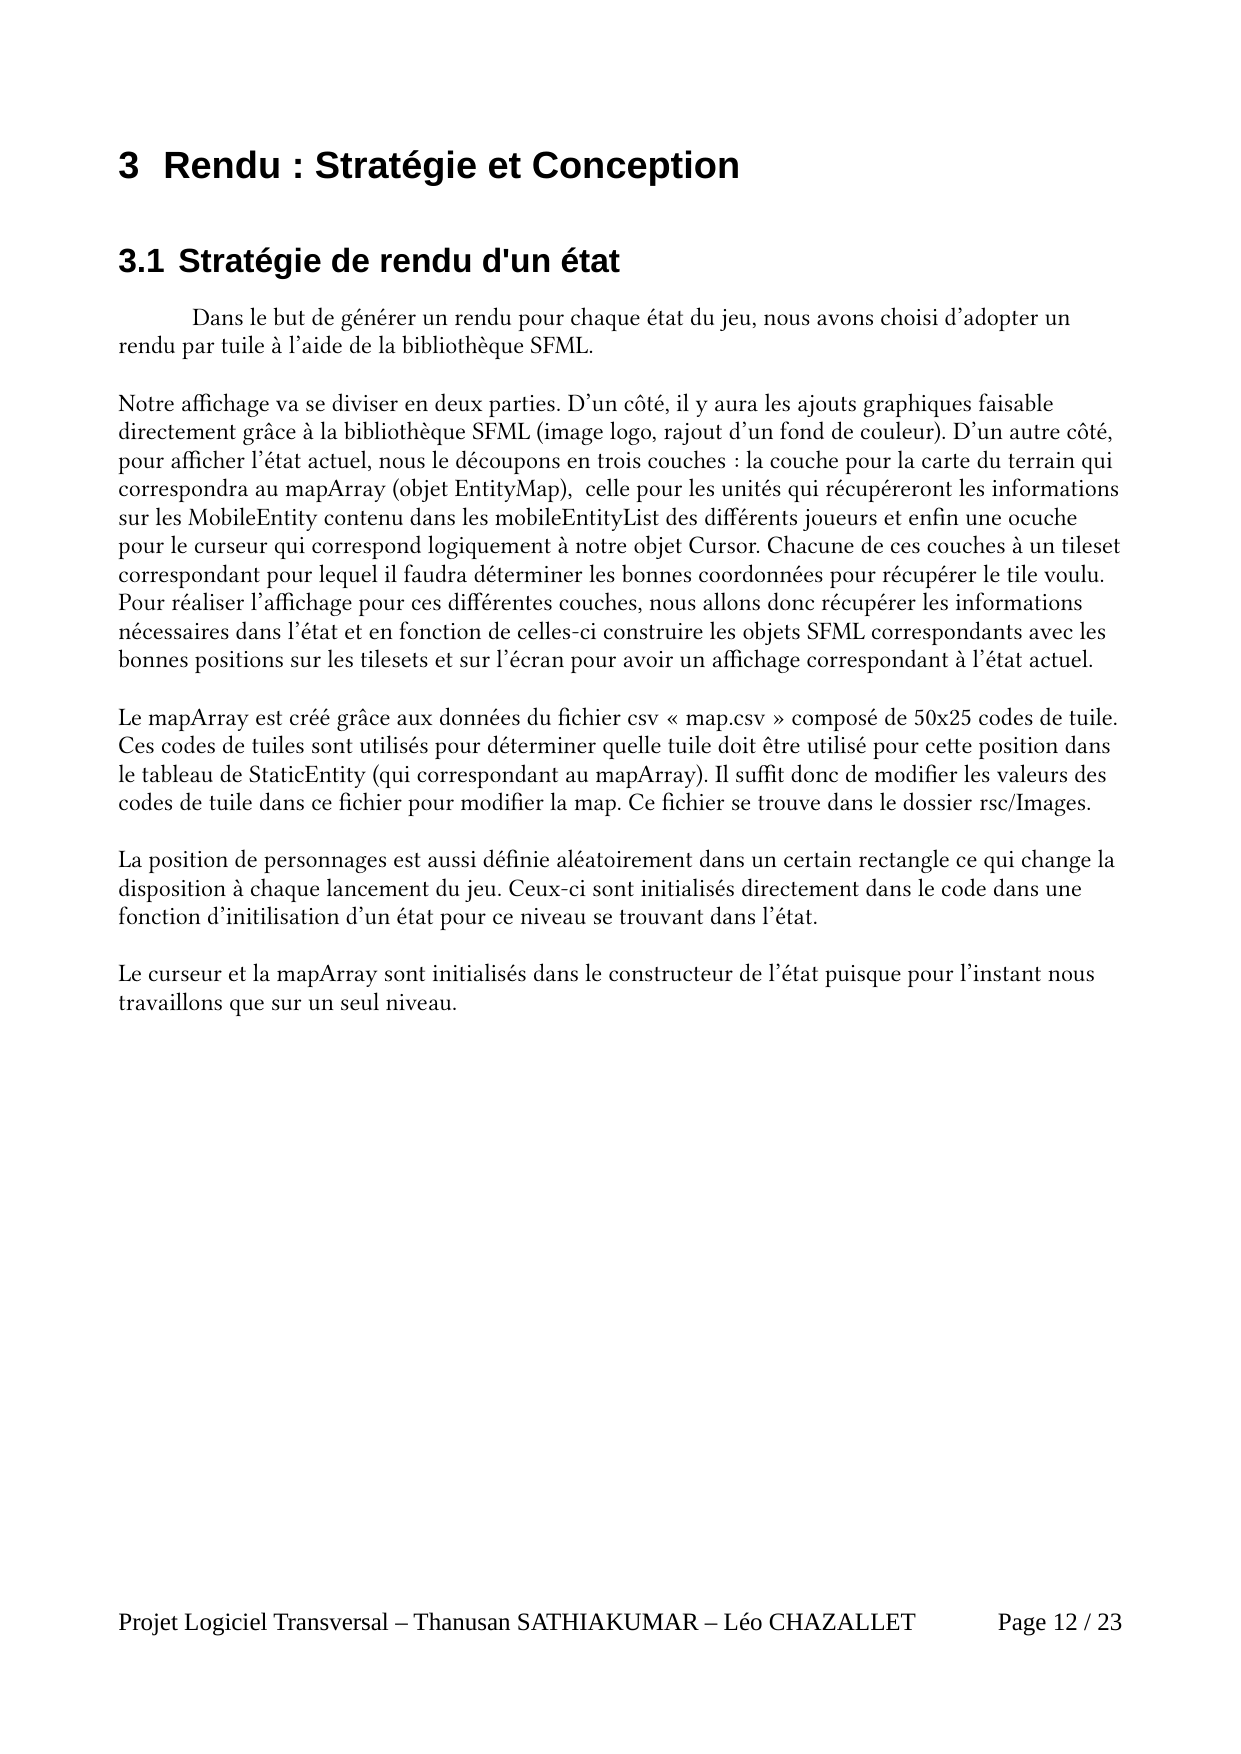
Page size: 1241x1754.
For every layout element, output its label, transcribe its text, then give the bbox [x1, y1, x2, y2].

subtitle Stratégie de rendu d'un état [118, 241, 1122, 279]
text Le mapArray est créé grâce aux données du fichier csv « map.csv » composé de 50x25 codes de tuile. Ces codes de tuiles sont utilisés pour déterminer quelle tuile doit être utilisé pour cette position dans le tableau de StaticEntity (qui correspondant au mapArray). Il suffit donc de modifier les valeurs des codes de tuile dans ce fichier pour modifier la map. Ce fichier se trouve dans le dossier rsc/Images. [118, 702, 1122, 817]
text Pour réaliser l’affichage pour ces différentes couches, nous allons donc récupérer les informations nécessaires dans l’état et en fonction de celles-ci construire les objets SFML correspondants avec les bonnes positions sur les tilesets et sur l’écran pour avoir un affichage correspondant à l’état actuel. [118, 588, 1122, 674]
text Le curseur et la mapArray sont initialisés dans le constructeur de l’état puisque pour l’instant nous travaillons que sur un seul niveau. [118, 959, 1122, 1016]
text Notre affichage va se diviser en deux parties. D’un côté, il y aura les ajouts graphiques faisable directement grâce à la bibliothèque SFML (image logo, rajout d’un fond de couleur). D’un autre côté, pour afficher l’état actuel, nous le découpons en trois couches : la couche pour la carte du terrain qui correspondra au mapArray (objet EntityMap), celle pour les unités qui récupéreront les informations sur les MobileEntity contenu dans les mobileEntityList des différents joueurs et enfin une ocuche pour le curseur qui correspond logiquement à notre objet Cursor. Chacune de ces couches à un tileset correspondant pour lequel il faudra déterminer les bonnes coordonnées pour récupérer le tile voulu. [118, 388, 1122, 588]
text Dans le but de générer un rendu pour chaque état du jeu, nous avons choisi d’adopter un rendu par tuile à l’aide de la bibliothèque SFML. [118, 303, 1122, 360]
text La position de personnages est aussi définie aléatoirement dans un certain rectangle ce qui change la disposition à chaque lancement du jeu. Ceux-ci sont initialisés directement dans le code dans une fonction d’initilisation d’un état pour ce niveau se trouvant dans l’état. [118, 845, 1122, 931]
subtitle Rendu : Stratégie et Conception [118, 143, 1122, 187]
